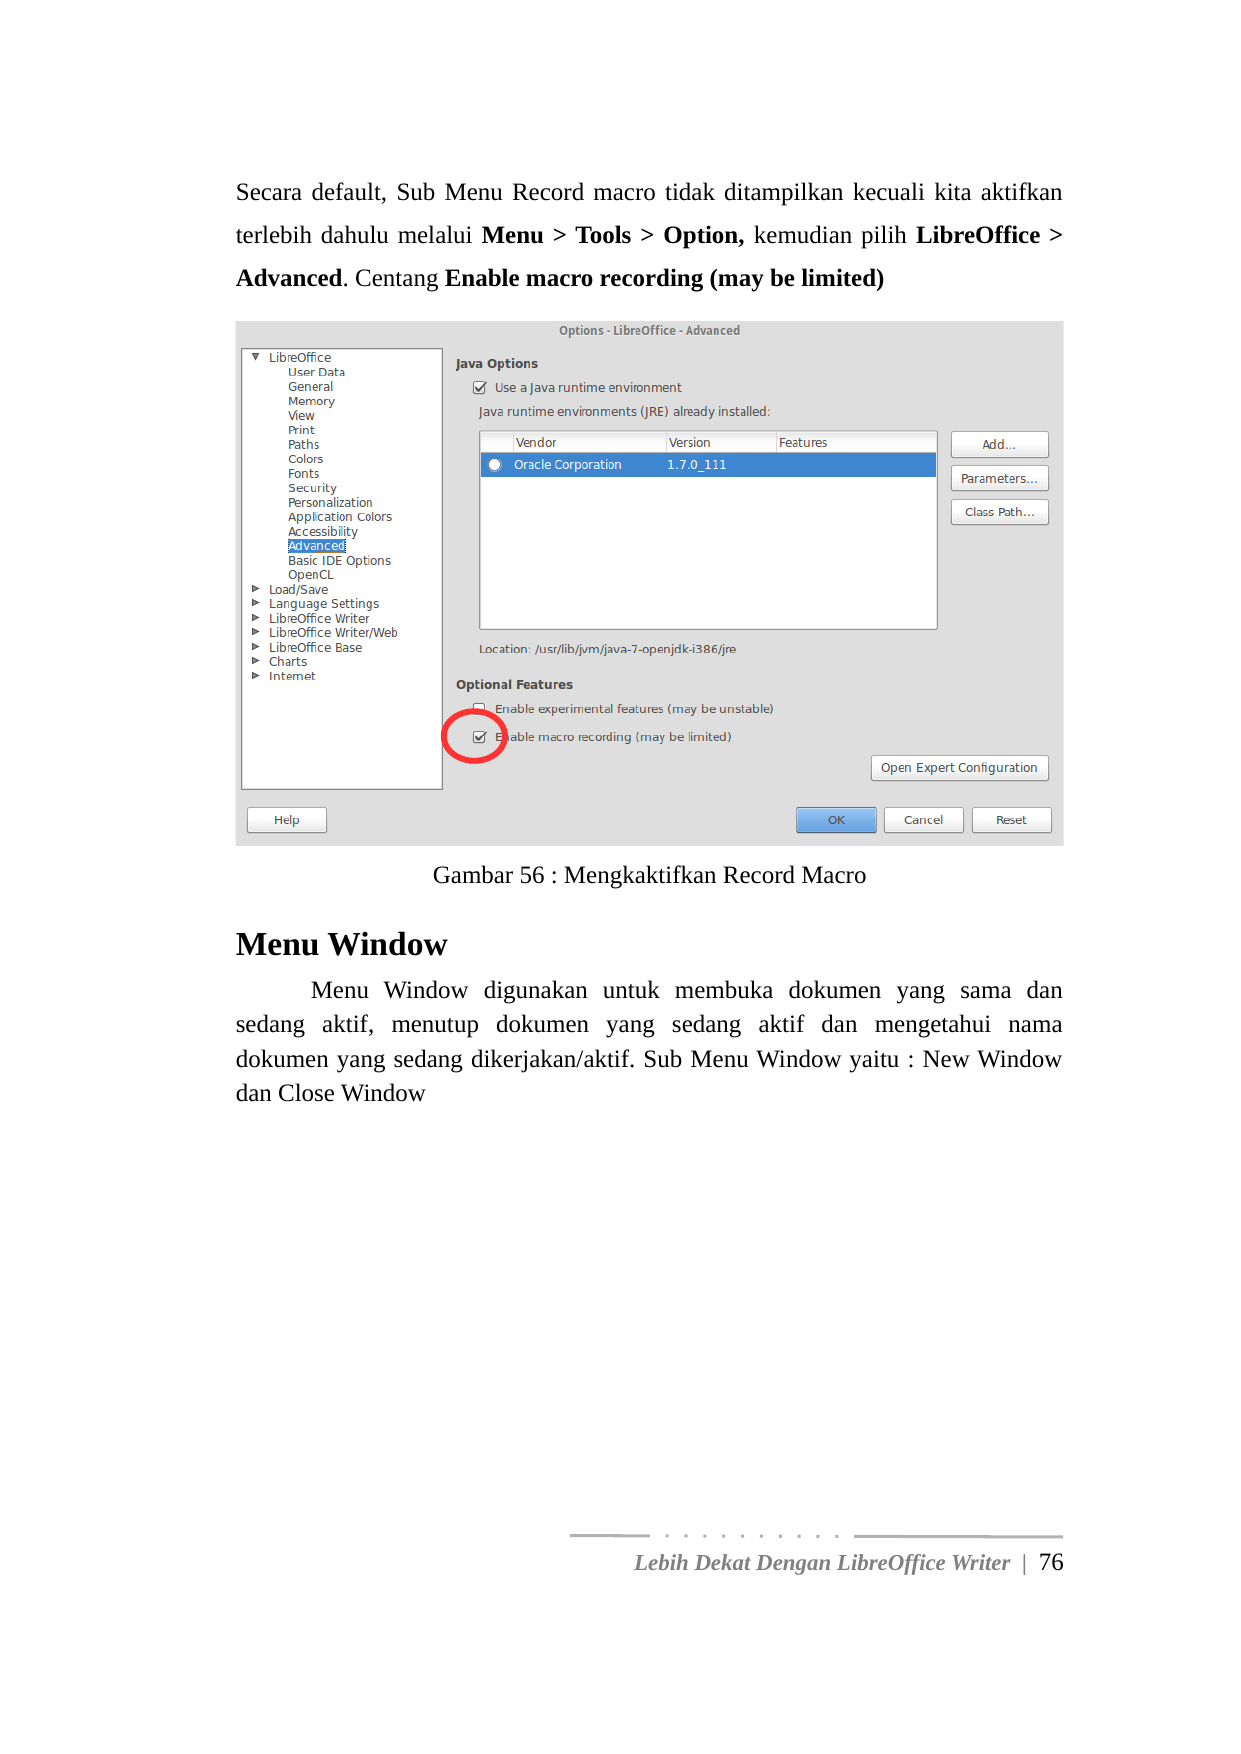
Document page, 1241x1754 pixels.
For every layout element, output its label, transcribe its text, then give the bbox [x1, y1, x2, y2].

subtitle Menu Window [236, 924, 1063, 963]
text Gambar 56 : Mengkaktifkan Record Macro [236, 846, 1063, 889]
text Menu Window digunakan untuk membuka dokumen yang sama dan sedang aktif, menutup dokumen yang sedang aktif dan mengetahui nama dokumen yang sedang dikerjakan/aktif. Sub Menu Window yaitu : New Window dan Close Window [236, 975, 1063, 1107]
text Secara default, Sub Menu Record macro tidak ditampilkan kecuali kita aktifkan terlebih dahulu melalui Menu > Tools > Option, kemudian pilih LibreOffice > Advanced. Centang Enable macro recording (may be limited) [236, 177, 1063, 292]
picture [235, 321, 1064, 846]
